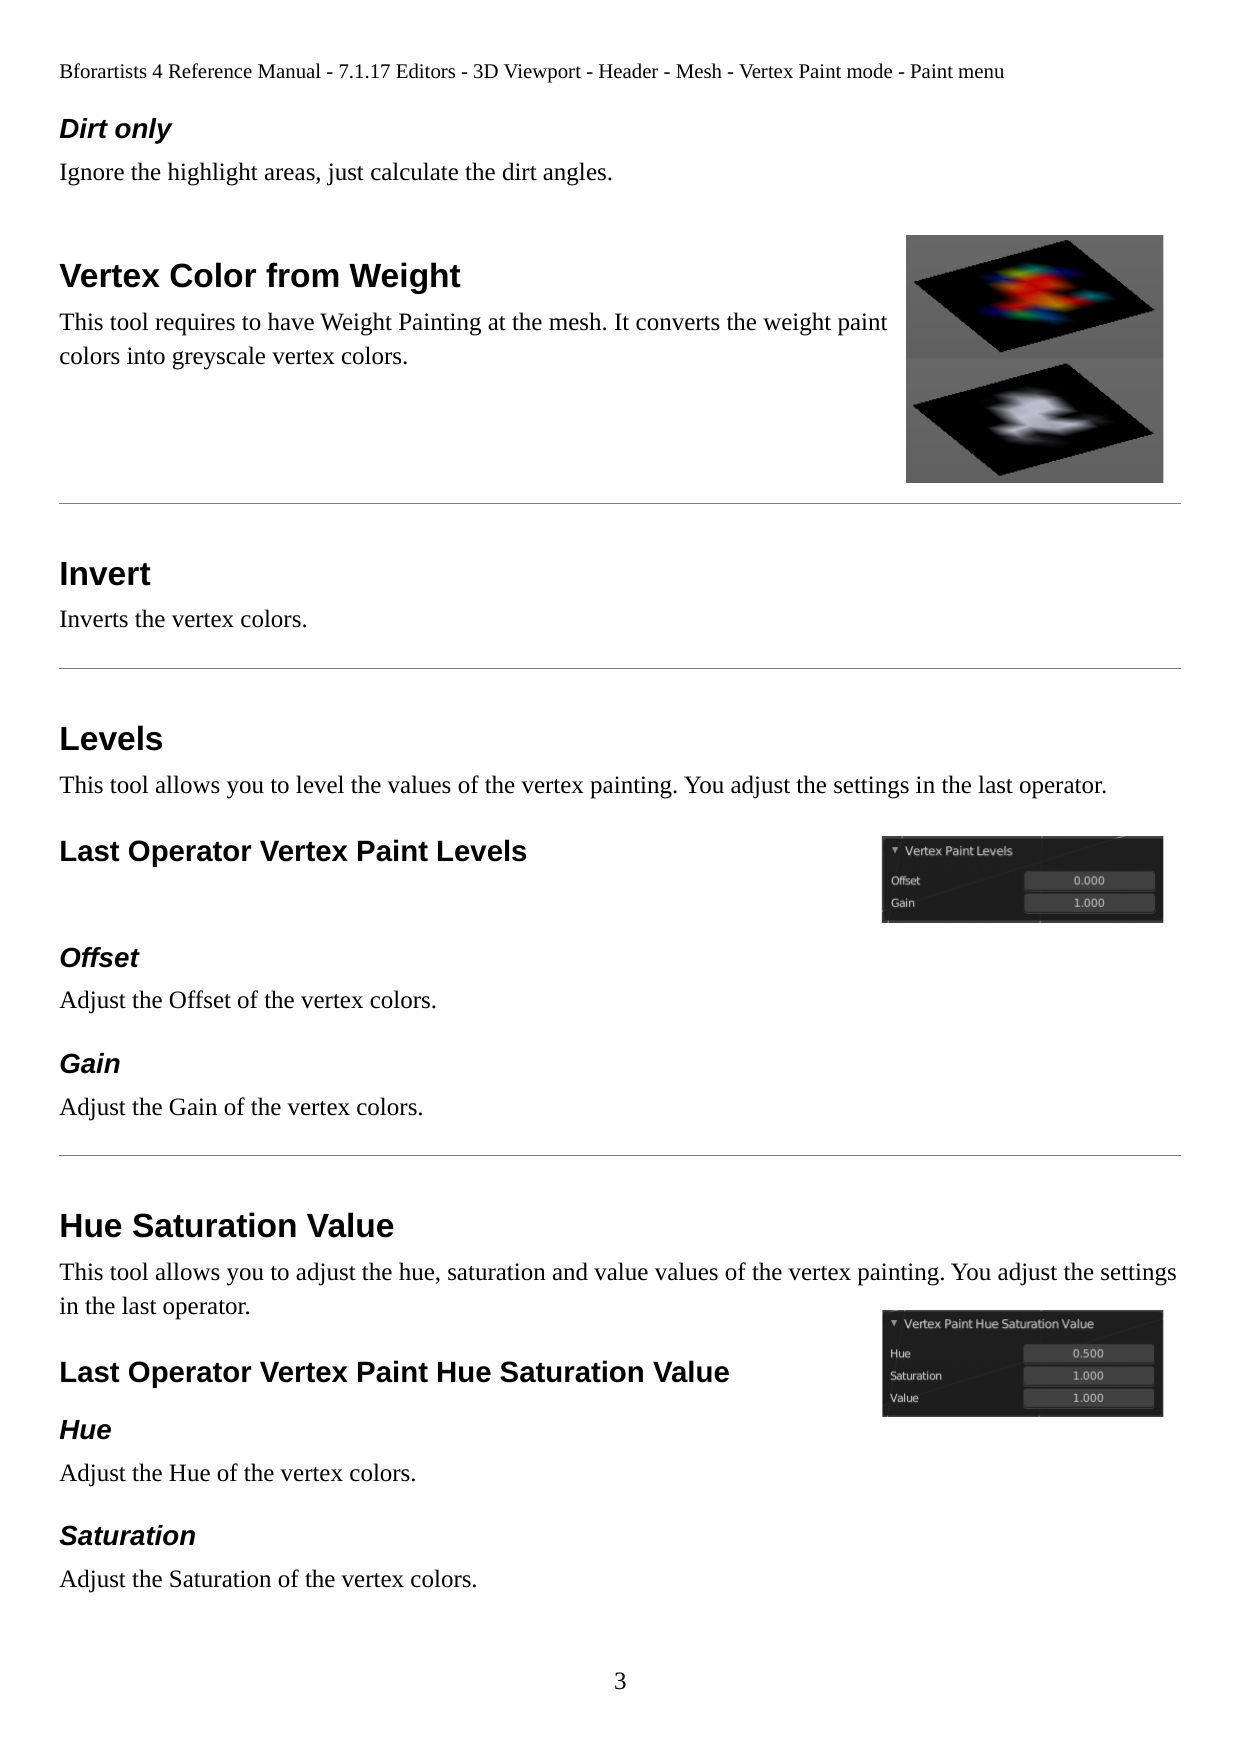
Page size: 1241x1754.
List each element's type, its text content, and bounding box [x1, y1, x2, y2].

subtitle Saturation [59, 1519, 1181, 1551]
text Ignore the highlight areas, just calculate the dirt angles. [59, 157, 1181, 186]
subtitle Vertex Color from Weight [59, 256, 906, 294]
subtitle [1164, 256, 1181, 294]
picture [906, 235, 1164, 483]
picture [882, 1310, 1164, 1417]
subtitle Offset [59, 941, 1181, 973]
text Adjust the Offset of the vertex colors. [59, 986, 1181, 1014]
text This tool allows you to adjust the hue, saturation and value values of the vertex painting. You adjust the settings in the last operator. [59, 1257, 1181, 1320]
subtitle Last Operator Vertex Paint Levels [59, 833, 1181, 867]
subtitle Hue [59, 1414, 1181, 1446]
subtitle Hue Saturation Value [59, 1206, 1181, 1244]
subtitle Gain [59, 1047, 1181, 1079]
picture [881, 836, 1164, 923]
text Adjust the Hue of the vertex colors. [59, 1458, 1181, 1487]
text This tool allows you to level the values of the vertex painting. You adjust the settings in the last operator. [59, 770, 1181, 798]
text This tool requires to have Weight Painting at the mesh. It converts the weight paint colors into greyscale vertex colors. [59, 307, 906, 370]
subtitle Last Operator Vertex Paint Hue Saturation Value [59, 1355, 882, 1389]
text Adjust the Saturation of the vertex colors. [59, 1564, 1181, 1593]
subtitle Invert [59, 553, 1181, 592]
text Inverts the vertex colors. [59, 604, 1181, 633]
subtitle Dirt only [59, 113, 1181, 144]
text Adjust the Gain of the vertex colors. [59, 1092, 1181, 1120]
subtitle Levels [59, 719, 1181, 757]
